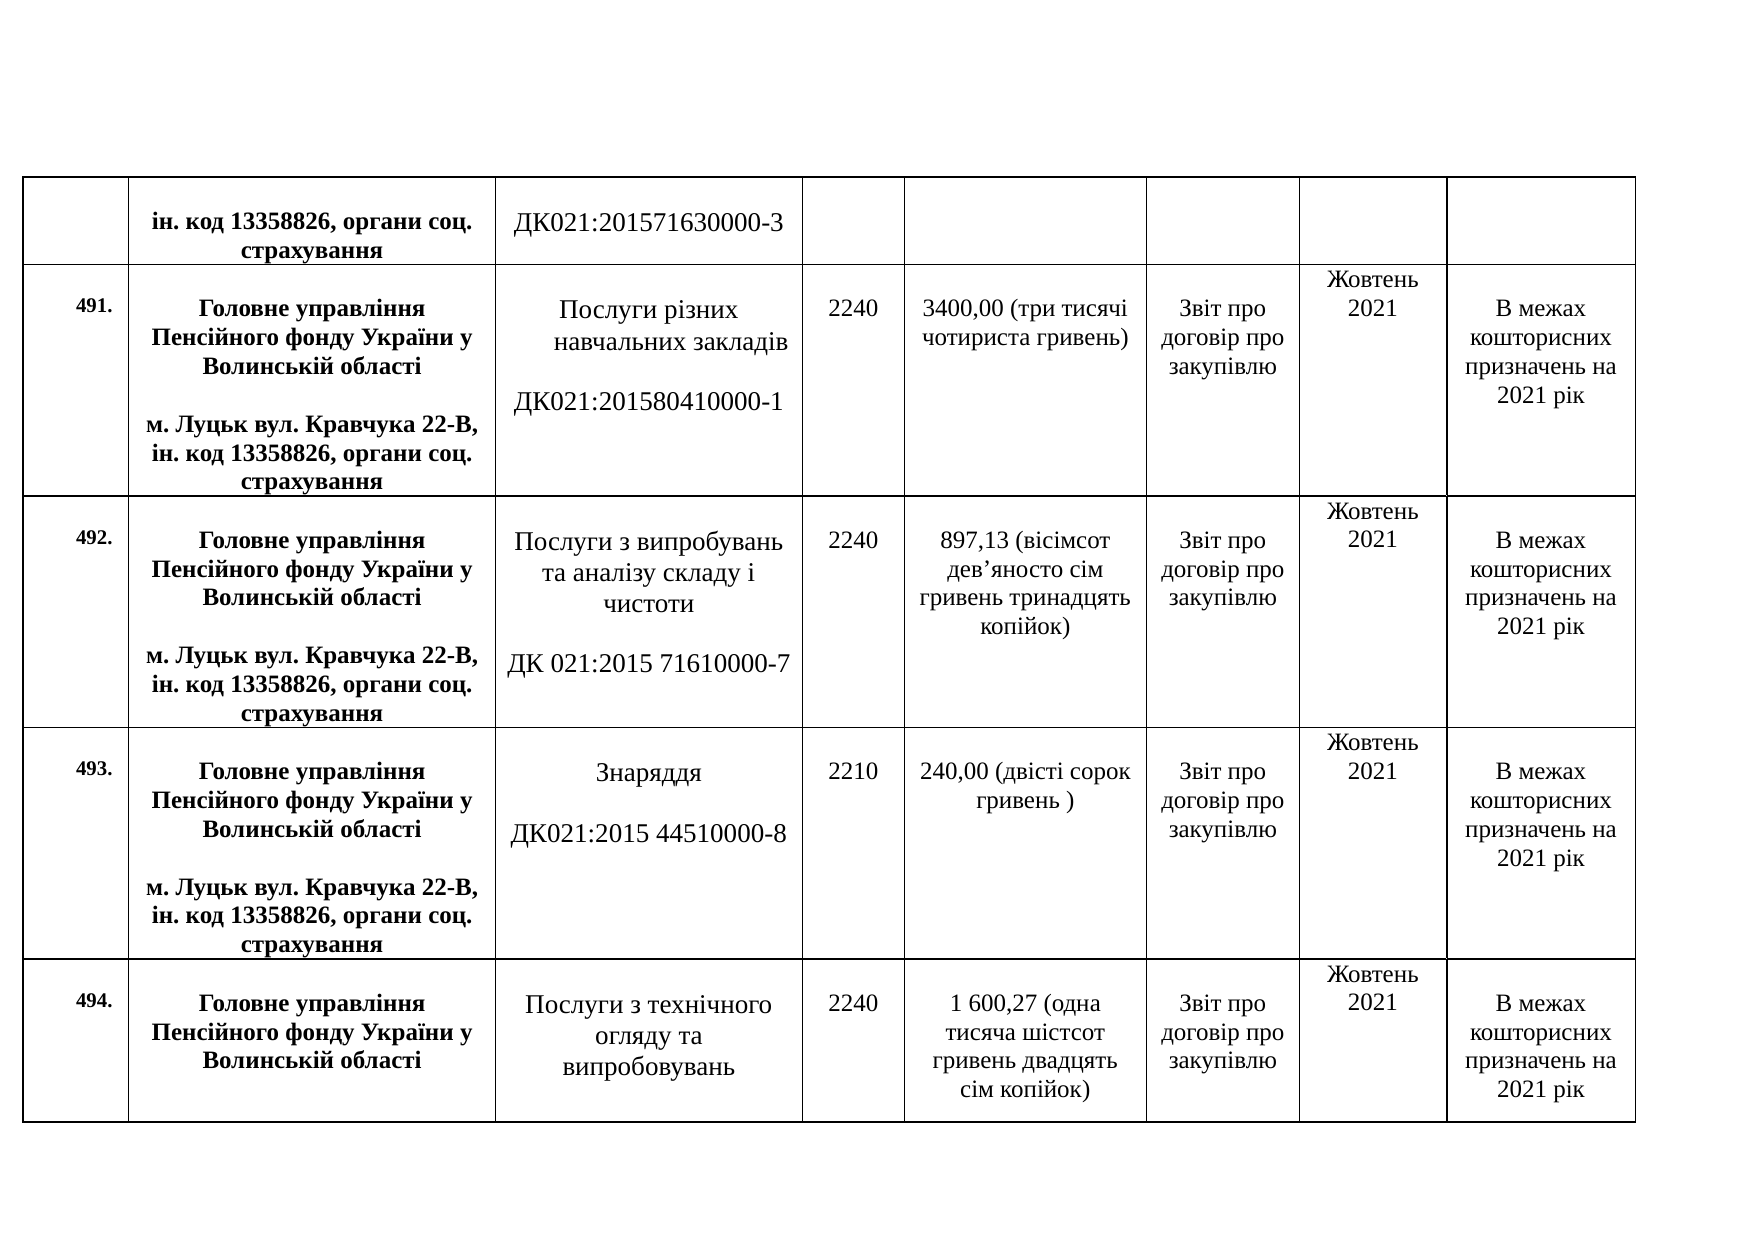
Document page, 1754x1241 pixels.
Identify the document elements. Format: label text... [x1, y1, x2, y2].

table_cell Головне управління Пенсійного фонду України у Волинській області [129, 960, 495, 1121]
table_cell Головне управління Пенсійного фонду України у Волинській області м. Луцьк вул. Кравчука 22-В, ін. код 13358826, органи соц. страхування [129, 728, 495, 958]
table_cell 897,13 (вісімсот дев’яносто сім гривень тринадцять копійок) [905, 497, 1146, 727]
table_cell В межах кошторисних призначень на 2021 рік [1448, 497, 1635, 727]
table_cell [24, 960, 128, 1121]
table_cell Жовтень 2021 [1300, 728, 1446, 958]
table_cell Головне управління Пенсійного фонду України у Волинській області м. Луцьк вул. Кравчука 22-В, ін. код 13358826, органи соц. страхування [129, 265, 495, 495]
table_cell 2240 [803, 497, 904, 727]
table_cell Звіт про договір про закупівлю [1147, 497, 1299, 727]
table_cell 2240 [803, 265, 904, 495]
table_cell ДК021:201571630000-3 [496, 178, 802, 264]
table_cell Жовтень 2021 [1300, 960, 1446, 1121]
table_cell В межах кошторисних призначень на 2021 рік [1448, 265, 1635, 495]
table_cell [24, 265, 128, 495]
table_cell В межах кошторисних призначень на 2021 рік [1448, 960, 1635, 1121]
table_cell [803, 178, 904, 264]
table_cell В межах кошторисних призначень на 2021 рік [1448, 728, 1635, 958]
table_cell [1147, 178, 1299, 264]
table_cell Звіт про договір про закупівлю [1147, 728, 1299, 958]
table_cell Знаряддя ДК021:2015 44510000-8 [496, 728, 802, 958]
table_cell Головне управління Пенсійного фонду України у Волинській області м. Луцьк вул. Кравчука 22-В, ін. код 13358826, органи соц. страхування [129, 497, 495, 727]
table_cell Послуги різних навчальних закладів ДК021:201580410000-1 [496, 265, 802, 495]
table_cell Жовтень 2021 [1300, 497, 1446, 727]
table_cell Жовтень 2021 [1300, 265, 1446, 495]
table_cell [24, 497, 128, 727]
table_cell 240,00 (двісті сорок гривень ) [905, 728, 1146, 958]
table_cell [1300, 178, 1446, 264]
table_cell 3400,00 (три тисячі чотириста гривень) [905, 265, 1146, 495]
table_cell [24, 728, 128, 958]
table_cell [24, 178, 128, 264]
table_cell Послуги з технічного огляду та випробовувань [496, 960, 802, 1121]
table_cell Звіт про договір про закупівлю [1147, 960, 1299, 1121]
table_cell 2210 [803, 728, 904, 958]
table_cell 2240 [803, 960, 904, 1121]
table_cell Послуги з випробувань та аналізу складу і чистоти ДК 021:2015 71610000-7 [496, 497, 802, 727]
table_cell Звіт про договір про закупівлю [1147, 265, 1299, 495]
table_cell 1 600,27 (одна тисяча шістсот гривень двадцять сім копійок) [905, 960, 1146, 1121]
table_cell ін. код 13358826, органи соц. страхування [129, 178, 495, 264]
table_cell [905, 178, 1146, 264]
table_cell [1448, 178, 1635, 264]
